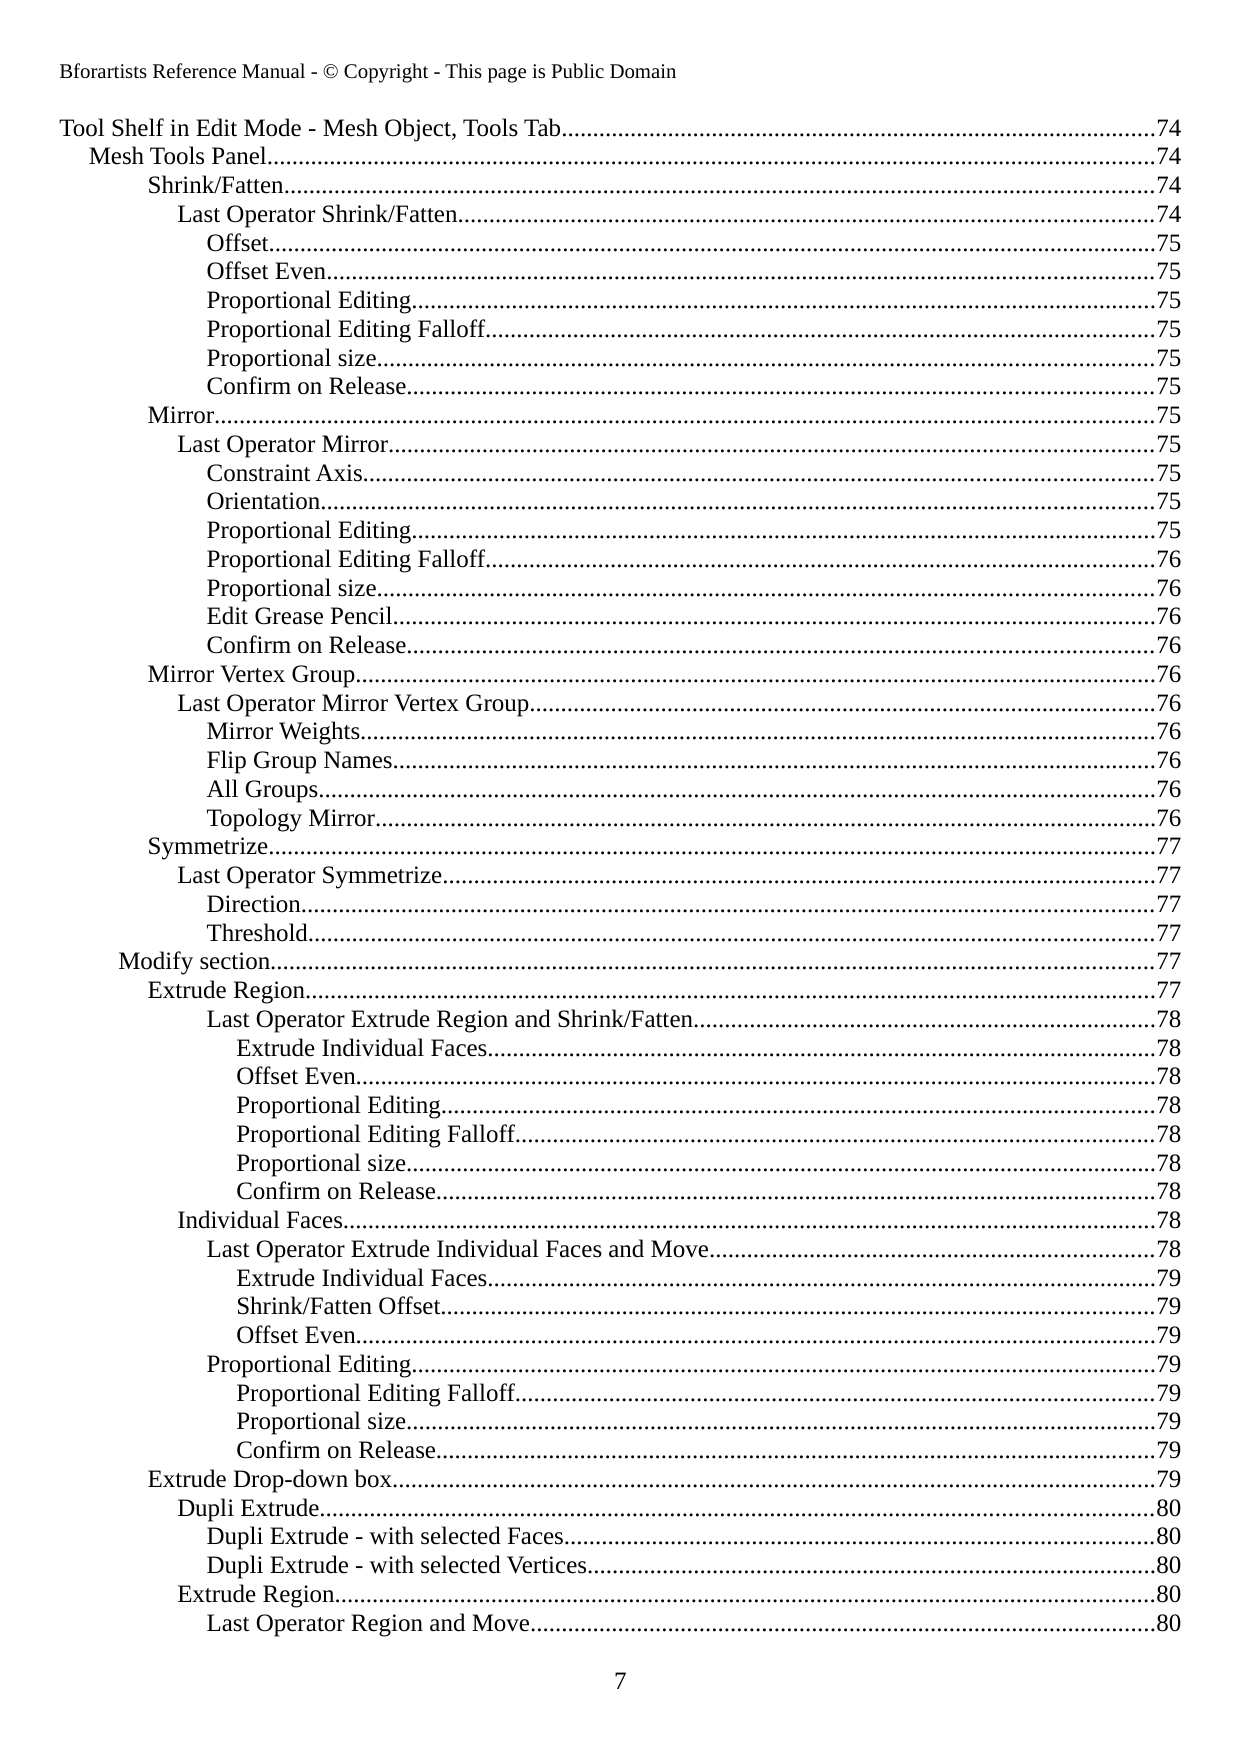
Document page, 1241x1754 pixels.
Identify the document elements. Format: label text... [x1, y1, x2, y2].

text Dupli Extrude - with selected Vertices 80 [206, 1550, 1181, 1579]
text Confirm on Release 78 [236, 1176, 1181, 1205]
text Mirror 75 [147, 400, 1181, 429]
text Last Operator Mirror 75 [177, 429, 1181, 458]
text Shrink/Fatten 74 [147, 170, 1181, 199]
text Individual Faces 78 [177, 1205, 1181, 1234]
text Shrink/Fatten Offset 79 [236, 1291, 1181, 1320]
text Modify section 77 [118, 946, 1181, 975]
text Last Operator Extrude Individual Faces and Move 78 [206, 1234, 1181, 1263]
text Confirm on Release 76 [206, 630, 1181, 659]
text Proportional Editing Falloff 79 [236, 1378, 1181, 1406]
text Extrude Individual Faces 79 [236, 1263, 1181, 1291]
text Confirm on Release 75 [206, 371, 1181, 400]
text Proportional size 75 [206, 343, 1181, 371]
text Dupli Extrude - with selected Faces 80 [206, 1521, 1181, 1550]
text Mesh Tools Panel 74 [88, 141, 1181, 170]
text Edit Grease Pencil 76 [206, 601, 1181, 630]
text Flip Group Names 76 [206, 745, 1181, 774]
text Extrude Region 80 [177, 1579, 1181, 1608]
text Symmetrize 77 [147, 831, 1181, 860]
text Proportional Editing Falloff 78 [236, 1119, 1181, 1148]
text Mirror Weights 76 [206, 716, 1181, 745]
text Dupli Extrude 80 [177, 1493, 1181, 1521]
text Last Operator Shrink/Fatten 74 [177, 199, 1181, 228]
text All Groups 76 [206, 774, 1181, 803]
text Mirror Vertex Group 76 [147, 659, 1181, 688]
text Tool Shelf in Edit Mode - Mesh Object, Tools Tab 74 [59, 113, 1181, 141]
text Extrude Individual Faces 78 [236, 1033, 1181, 1061]
text Constraint Axis 75 [206, 458, 1181, 486]
text Proportional Editing 75 [206, 515, 1181, 544]
text Topology Mirror 76 [206, 803, 1181, 831]
text Offset Even 75 [206, 256, 1181, 285]
text Last Operator Extrude Region and Shrink/Fatten 78 [206, 1004, 1181, 1033]
text Proportional Editing Falloff 76 [206, 544, 1181, 573]
text Threshold 77 [206, 918, 1181, 946]
text Direction 77 [206, 889, 1181, 918]
text Proportional Editing 79 [206, 1349, 1181, 1378]
text Offset Even 78 [236, 1061, 1181, 1090]
text Last Operator Symmetrize 77 [177, 860, 1181, 889]
text Extrude Region 77 [147, 975, 1181, 1004]
text Proportional Editing 78 [236, 1090, 1181, 1119]
text Extrude Drop-down box 79 [147, 1464, 1181, 1493]
text Offset 75 [206, 228, 1181, 256]
text Orientation 75 [206, 486, 1181, 515]
text Proportional size 76 [206, 573, 1181, 601]
text Last Operator Mirror Vertex Group 76 [177, 688, 1181, 716]
text Last Operator Region and Move 80 [206, 1608, 1181, 1636]
text Proportional size 78 [236, 1148, 1181, 1176]
text Proportional size 79 [236, 1406, 1181, 1435]
text Offset Even 79 [236, 1320, 1181, 1349]
text Proportional Editing Falloff 75 [206, 314, 1181, 343]
text Proportional Editing 75 [206, 285, 1181, 314]
text Confirm on Release 79 [236, 1435, 1181, 1464]
